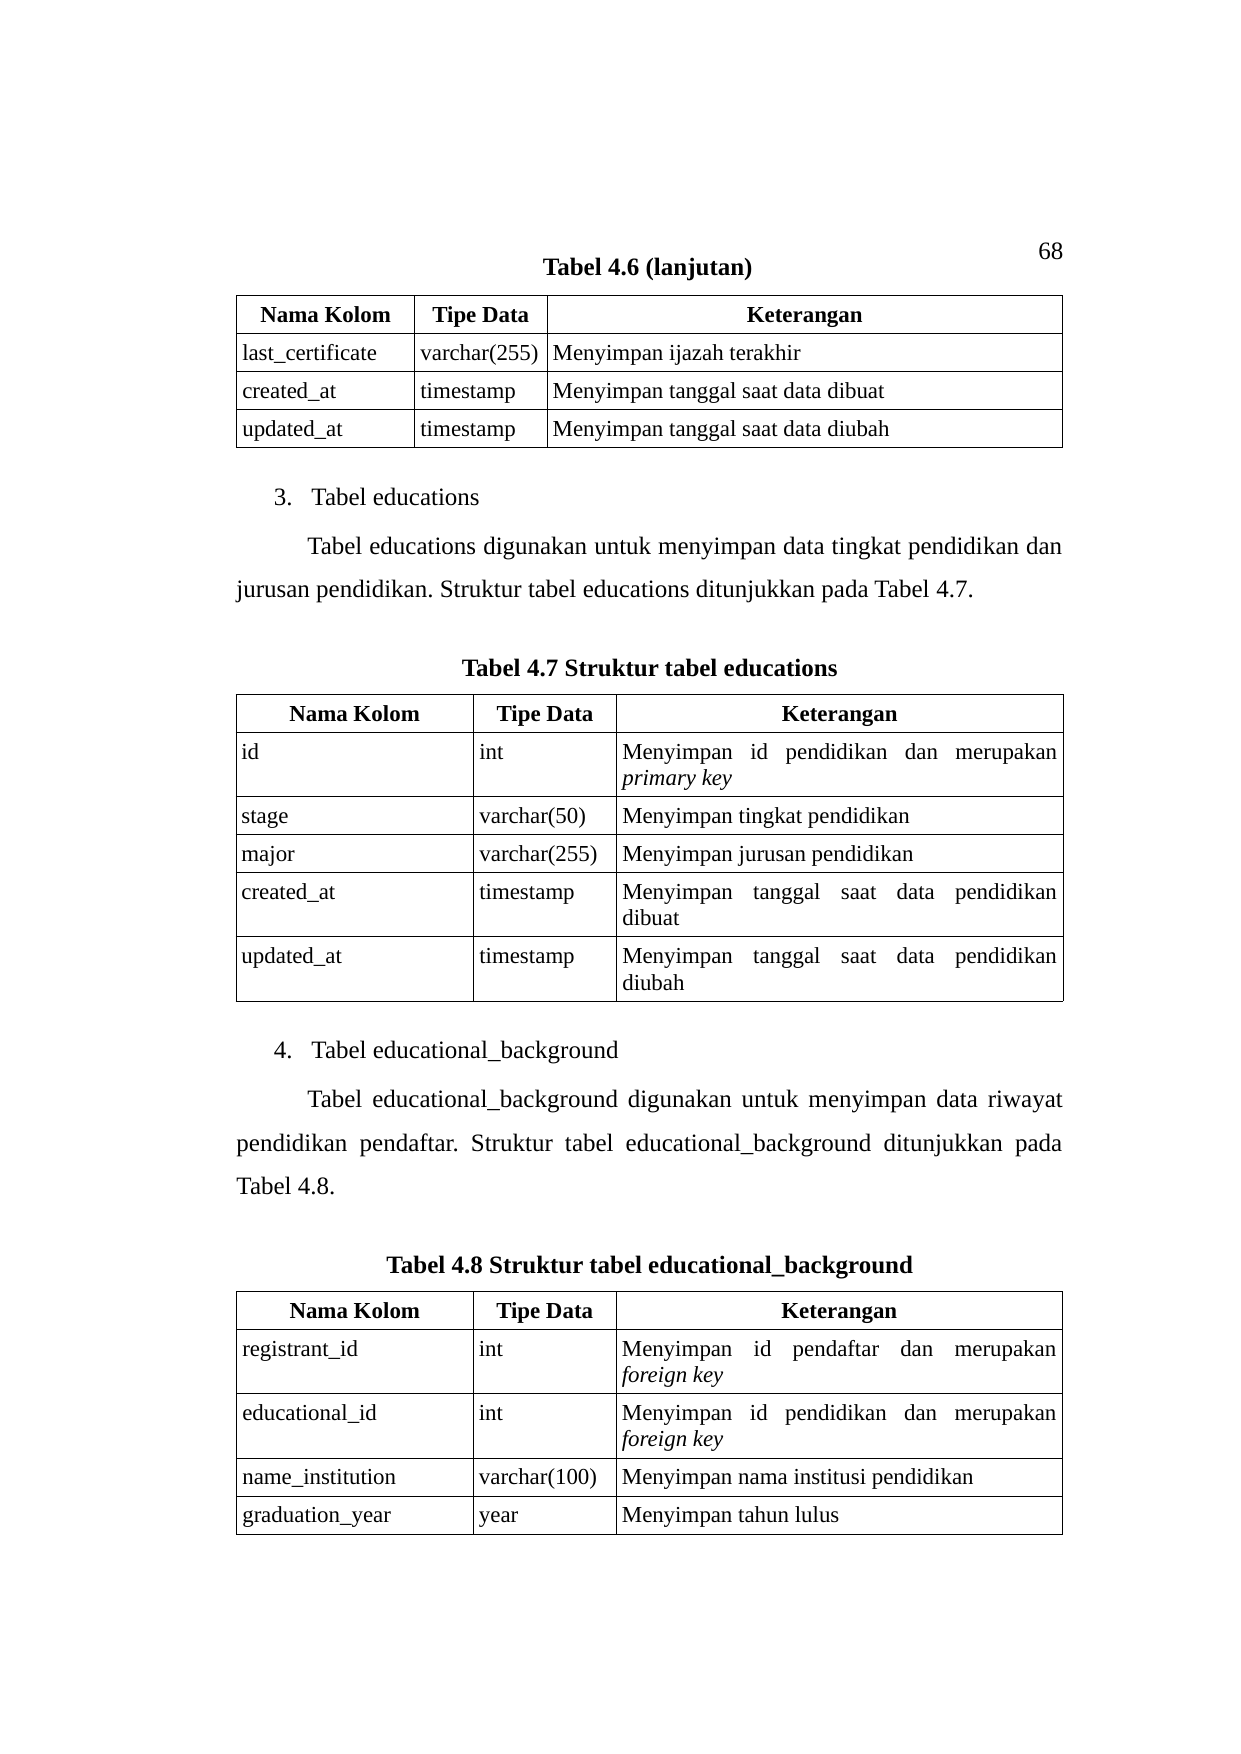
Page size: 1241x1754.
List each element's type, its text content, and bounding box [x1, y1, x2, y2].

table_cell updated_at [237, 937, 473, 1001]
table_cell Menyimpan tanggal saat data dibuat [548, 372, 1062, 409]
table_header Keterangan [617, 695, 1063, 732]
table_cell Menyimpan tahun lulus [617, 1497, 1062, 1533]
table_cell Menyimpan id pendaftar dan merupakan foreign key [617, 1330, 1062, 1393]
table_cell graduation_year [237, 1497, 473, 1533]
table_cell Menyimpan id pendidikan dan merupakan foreign key [617, 1394, 1062, 1458]
table_cell timestamp [474, 937, 616, 1001]
table_cell created_at [237, 372, 414, 409]
table_cell varchar(255) [474, 835, 616, 872]
table_cell timestamp [474, 873, 616, 936]
table_cell Menyimpan tanggal saat data pendidikan dibuat [617, 873, 1063, 936]
table_cell registrant_id [237, 1330, 473, 1393]
table_cell id [237, 733, 473, 796]
table_header Keterangan [617, 1292, 1062, 1329]
table_cell timestamp [415, 372, 547, 409]
text Tabel 4.6 (lanjutan) [264, 252, 1031, 280]
table_cell year [474, 1497, 616, 1533]
table_cell int [474, 1330, 616, 1393]
table_cell Menyimpan jurusan pendidikan [617, 835, 1063, 872]
table_cell name_institution [237, 1459, 473, 1496]
table_header Nama Kolom [237, 695, 473, 732]
table_cell timestamp [415, 410, 547, 447]
table_cell stage [237, 797, 473, 834]
table_cell created_at [237, 873, 473, 936]
table_cell Menyimpan nama institusi pendidikan [617, 1459, 1062, 1496]
table_cell major [237, 835, 473, 872]
table_cell Menyimpan tingkat pendidikan [617, 797, 1063, 834]
table_cell last_certificate [237, 334, 414, 371]
table_cell Menyimpan tanggal saat data pendidikan diubah [617, 937, 1063, 1001]
table_header Tipe Data [474, 1292, 616, 1329]
table_header Nama Kolom [237, 1292, 473, 1329]
list Tabel educational_background [274, 1036, 1063, 1064]
table_header Tipe Data [415, 296, 547, 333]
table_header Keterangan [548, 296, 1062, 333]
table_cell Menyimpan ijazah terakhir [548, 334, 1062, 371]
text Tabel educations digunakan untuk menyimpan data tingkat pendidikan dan jurusan pendidikan. Struktur tabel educations ditunjukkan pada Tabel 4.7. [236, 531, 1063, 603]
table_cell Menyimpan id pendidikan dan merupakan primary key [617, 733, 1063, 796]
table_cell educational_id [237, 1394, 473, 1458]
table_cell varchar(50) [474, 797, 616, 834]
table_header Tipe Data [474, 695, 616, 732]
table_header Nama Kolom [237, 296, 414, 333]
table_cell updated_at [237, 410, 414, 447]
text Tabel educational_background digunakan untuk menyimpan data riwayat pendidikan pendaftar. Struktur tabel educational_background ditunjukkan pada Tabel 4.8. [236, 1084, 1063, 1199]
table_cell Menyimpan tanggal saat data diubah [548, 410, 1062, 447]
list Tabel educations [274, 482, 1063, 510]
table_cell varchar(255) [415, 334, 547, 371]
table_cell int [474, 1394, 616, 1458]
table_cell varchar(100) [474, 1459, 616, 1496]
text Tabel 4.8 Struktur tabel educational_background [236, 1250, 1063, 1279]
text Tabel 4.7 Struktur tabel educations [236, 653, 1063, 682]
table_cell int [474, 733, 616, 796]
